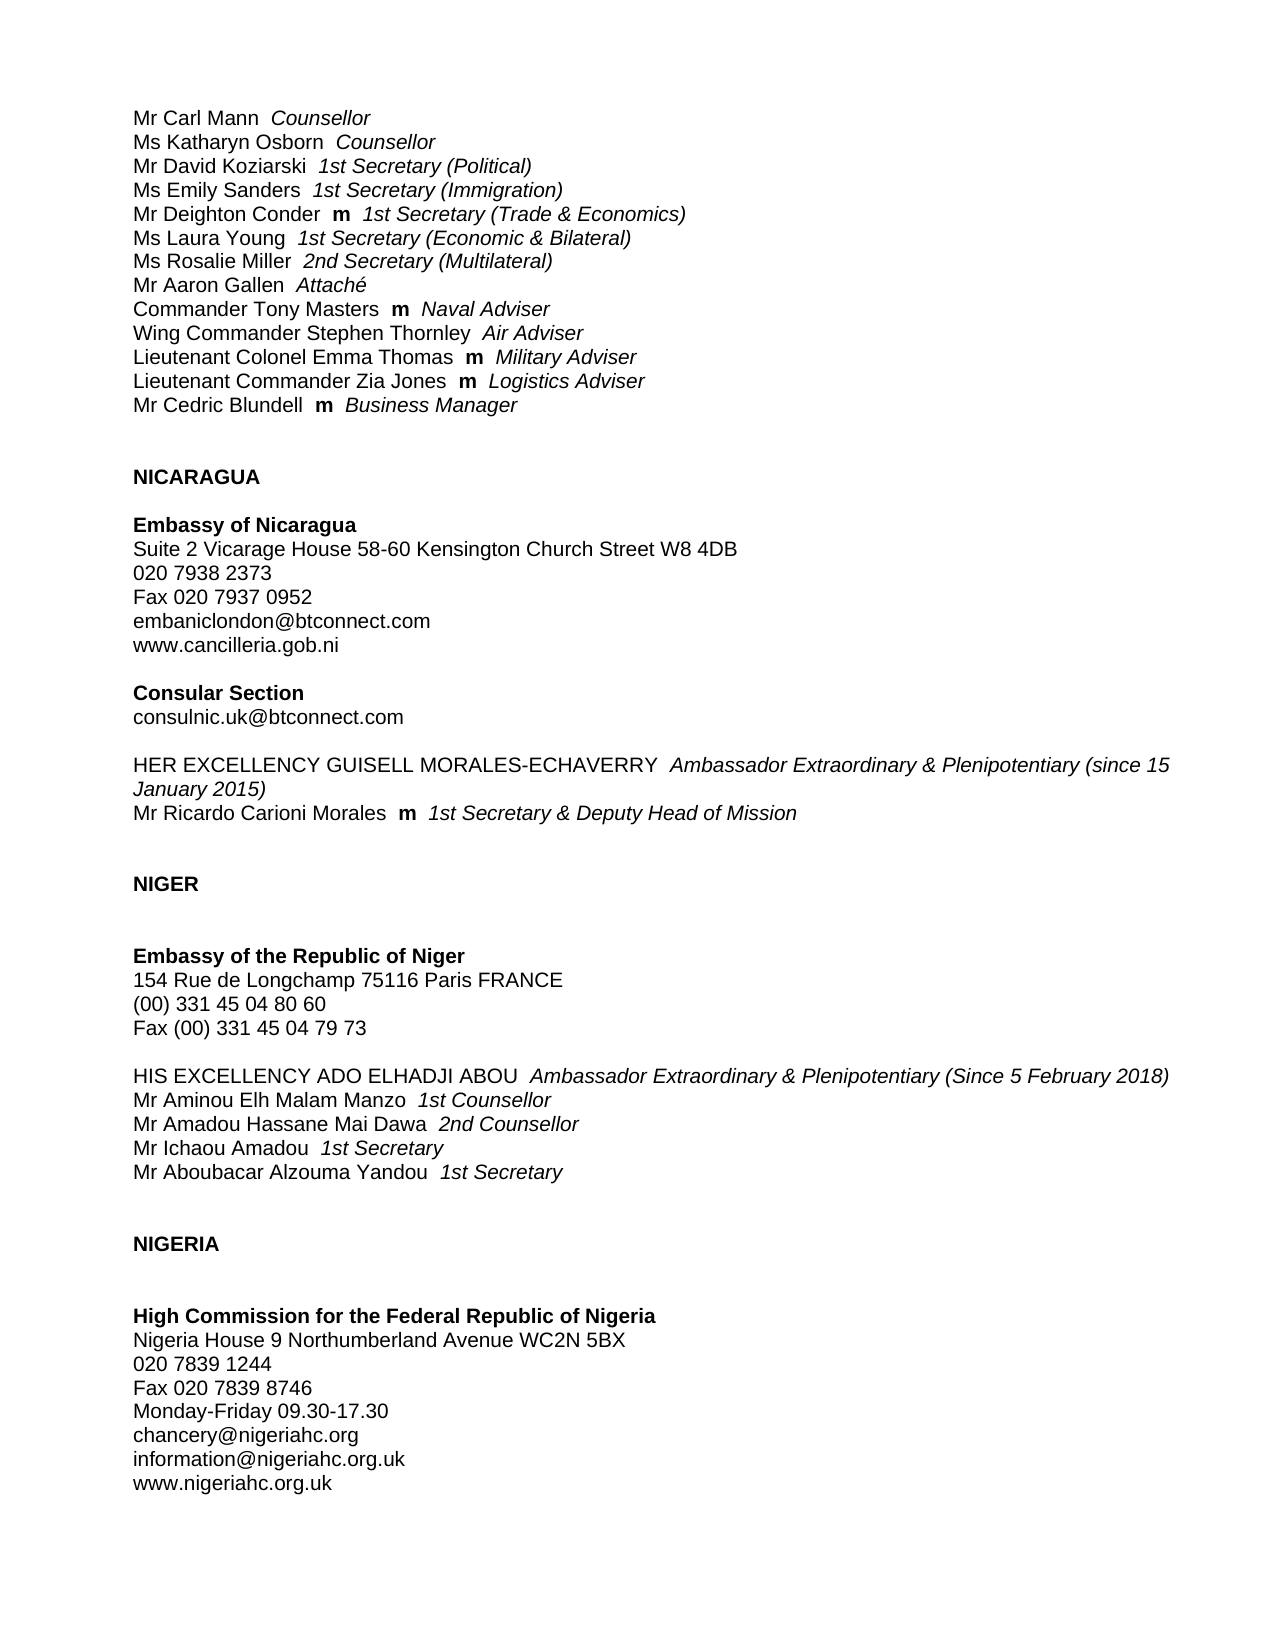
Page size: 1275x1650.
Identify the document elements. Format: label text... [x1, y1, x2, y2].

text 020 7839 1244 [133, 1351, 1181, 1375]
text www.cancilleria.gob.ni [133, 633, 1181, 657]
text Wing Commander Stephen Thornley Air Adviser [133, 321, 1181, 345]
subtitle NIGERIA [133, 1232, 1181, 1256]
text Mr Amadou Hassane Mai Dawa 2nd Counsellor [133, 1112, 1181, 1136]
text chancery@nigeriahc.org [133, 1423, 1181, 1447]
text Mr Cedric Blundell m Business Manager [133, 393, 1181, 417]
text HIS EXCELLENCY ADO ELHADJI ABOU Ambassador Extraordinary & Plenipotentiary (Since 5 February 2018) [133, 1064, 1181, 1088]
text Mr Aminou Elh Malam Manzo 1st Counsellor [133, 1088, 1181, 1112]
text embaniclondon@btconnect.com [133, 609, 1181, 633]
text Mr Carl Mann Counsellor [133, 106, 1181, 129]
text www.nigeriahc.org.uk [133, 1471, 1181, 1495]
text Suite 2 Vicarage House 58-60 Kensington Church Street W8 4DB [133, 537, 1181, 561]
text Ms Laura Young 1st Secretary (Economic & Bilateral) [133, 225, 1181, 249]
text Lieutenant Commander Zia Jones m Logistics Adviser [133, 369, 1181, 393]
text Ms Rosalie Miller 2nd Secretary (Multilateral) [133, 249, 1181, 273]
text HER EXCELLENCY GUISELL MORALES-ECHAVERRY Ambassador Extraordinary & Plenipotentiary (since 15 January 2015) [133, 752, 1181, 800]
text Fax 020 7839 8746 [133, 1375, 1181, 1399]
text consulnic.uk@btconnect.com [133, 704, 1181, 728]
text Monday-Friday 09.30-17.30 [133, 1399, 1181, 1423]
text Ms Emily Sanders 1st Secretary (Immigration) [133, 177, 1181, 201]
subtitle Embassy of Nicaragua [133, 513, 1181, 537]
subtitle Embassy of the Republic of Niger [133, 944, 1181, 968]
text NIGER [133, 872, 1181, 896]
text Mr Ricardo Carioni Morales m 1st Secretary & Deputy Head of Mission [133, 800, 1181, 824]
text Nigeria House 9 Northumberland Avenue WC2N 5BX [133, 1327, 1181, 1351]
text Consular Section [133, 681, 1181, 704]
text Fax (00) 331 45 04 79 73 [133, 1016, 1181, 1040]
subtitle High Commission for the Federal Republic of Nigeria [133, 1303, 1181, 1327]
text Mr Deighton Conder m 1st Secretary (Trade & Economics) [133, 201, 1181, 225]
text Mr Aboubacar Alzouma Yandou 1st Secretary [133, 1160, 1181, 1184]
text Mr Aaron Gallen Attaché [133, 273, 1181, 297]
text (00) 331 45 04 80 60 [133, 992, 1181, 1016]
text Fax 020 7937 0952 [133, 585, 1181, 609]
text 154 Rue de Longchamp 75116 Paris FRANCE [133, 968, 1181, 992]
text NICARAGUA [133, 465, 1181, 489]
text Lieutenant Colonel Emma Thomas m Military Adviser [133, 345, 1181, 369]
text Mr Ichaou Amadou 1st Secretary [133, 1136, 1181, 1160]
text Ms Katharyn Osborn Counsellor [133, 129, 1181, 153]
text information@nigeriahc.org.uk [133, 1447, 1181, 1471]
text Mr David Koziarski 1st Secretary (Political) [133, 153, 1181, 177]
text 020 7938 2373 [133, 561, 1181, 585]
text Commander Tony Masters m Naval Adviser [133, 297, 1181, 321]
